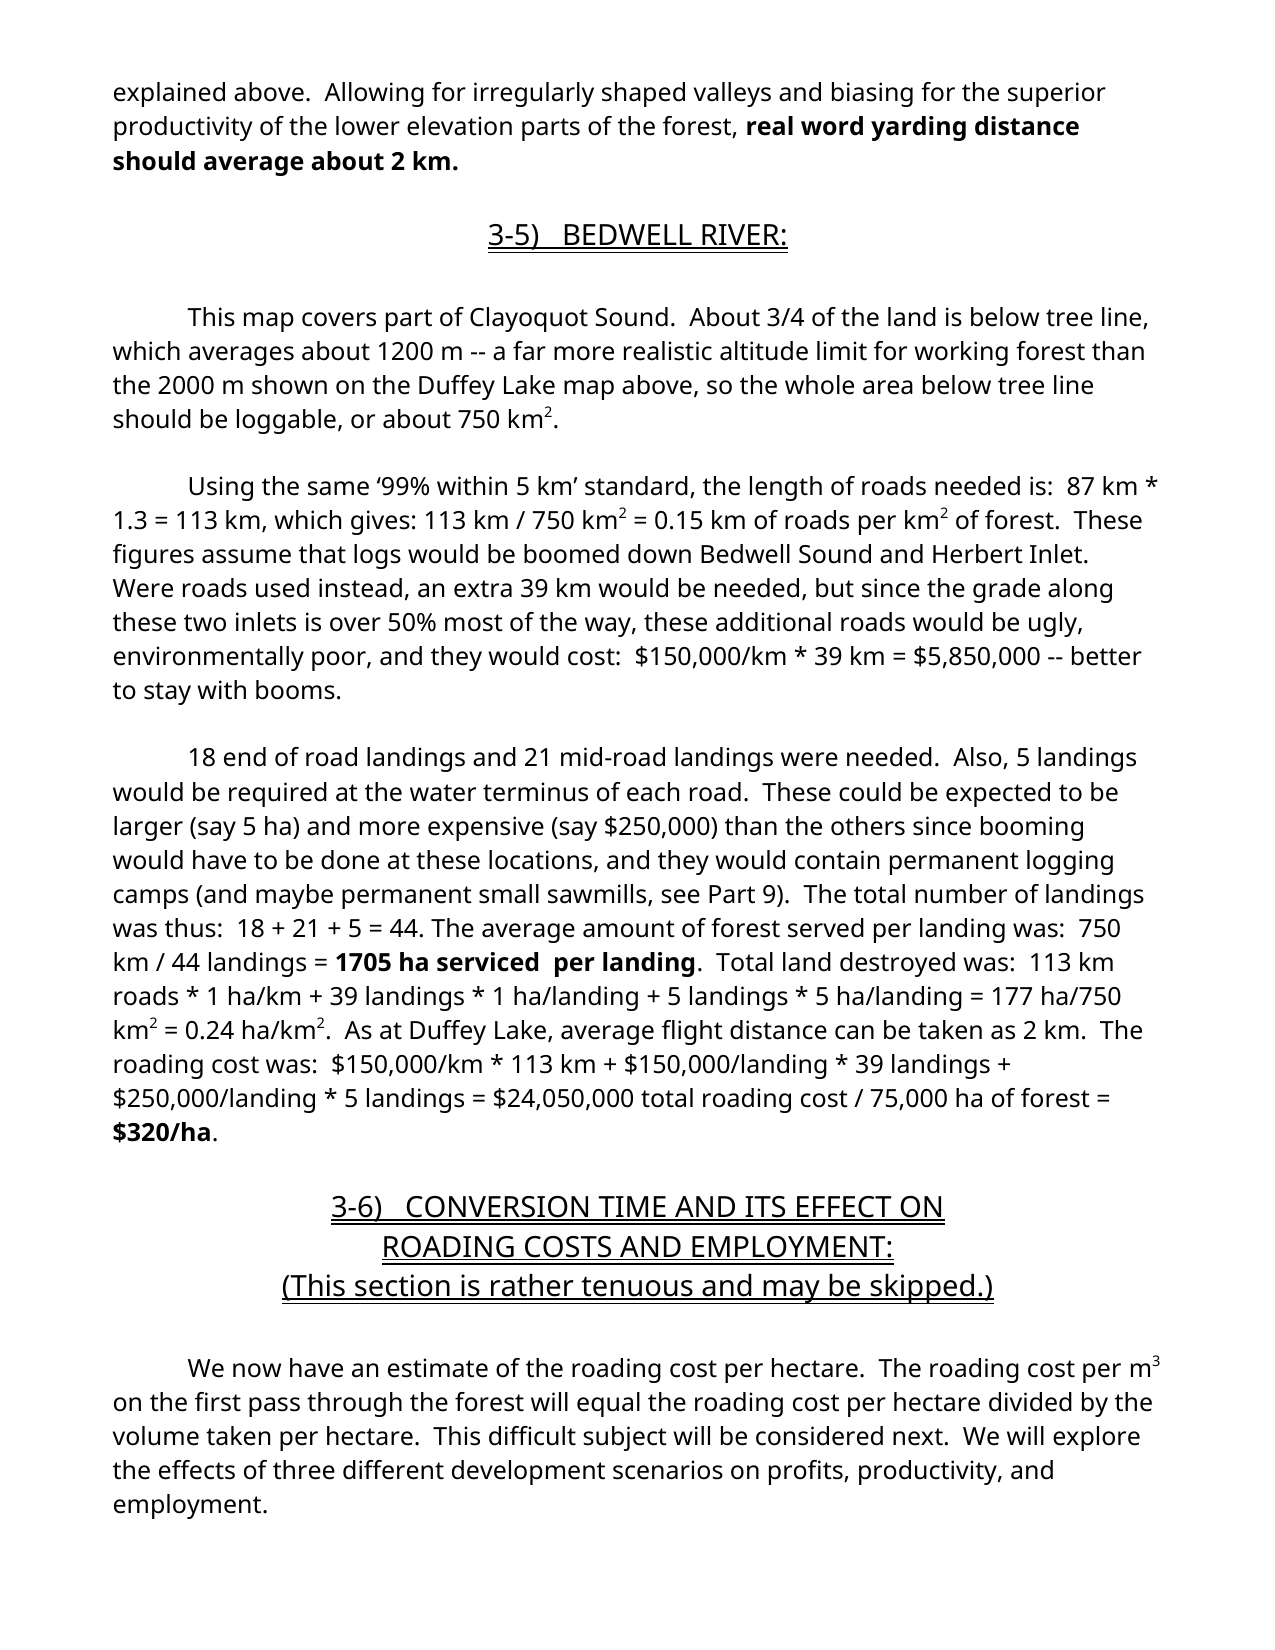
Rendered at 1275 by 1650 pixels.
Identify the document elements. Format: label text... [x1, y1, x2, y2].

text explained above. Allowing for irregularly shaped valleys and biasing for the superior productivity of the lower elevation parts of the forest, real word yarding distance should average about 2 km. [112, 75, 1162, 177]
subtitle 3-5) BEDWELL RIVER: [112, 215, 1162, 254]
subtitle 3-6) CONVERSION TIME AND ITS EFFECT ON ROADING COSTS AND EMPLOYMENT: (This section is rather tenuous and may be skipped.) [112, 1186, 1162, 1305]
text This map covers part of Clayoquot Sound. About 3/4 of the land is below tree line, which averages about 1200 m -- a far more realistic altitude limit for working forest than the 2000 m shown on the Duffey Lake map above, so the whole area below tree line should be loggable, or about 750 km2. [112, 299, 1162, 436]
text Using the same ‘99% within 5 km’ standard, the length of roads needed is: 87 km * 1.3 = 113 km, which gives: 113 km / 750 km2 = 0.15 km of roads per km2 of forest. These figures assume that logs would be boomed down Bedwell Sound and Herbert Inlet. Were roads used instead, an extra 39 km would be needed, but since the grade along these two inlets is over 50% most of the way, these additional roads would be ugly, environmentally poor, and they would cost: $150,000/km * 39 km = $5,850,000 -- better to stay with booms. [112, 469, 1162, 707]
text 18 end of road landings and 21 mid-road landings were needed. Also, 5 landings would be required at the water terminus of each road. These could be expected to be larger (say 5 ha) and more expensive (say $250,000) than the others since booming would have to be done at these locations, and they would contain permanent logging camps (and maybe permanent small sawmills, see Part 9). The total number of landings was thus: 18 + 21 + 5 = 44. The average amount of forest served per landing was: 750 km / 44 landings = 1705 ha serviced per landing. Total land destroyed was: 113 km roads * 1 ha/km + 39 landings * 1 ha/landing + 5 landings * 5 ha/landing = 177 ha/750 km2 = 0.24 ha/km2. As at Duffey Lake, average flight distance can be taken as 2 km. The roading cost was: $150,000/km * 113 km + $150,000/landing * 39 landings + $250,000/landing * 5 landings = $24,050,000 total roading cost / 75,000 ha of forest = $320/ha. [112, 740, 1162, 1149]
text We now have an estimate of the roading cost per hectare. The roading cost per m3 on the first pass through the forest will equal the roading cost per hectare divided by the volume taken per hectare. This difficult subject will be considered next. We will explore the effects of three different development scenarios on profits, productivity, and employment. [112, 1350, 1162, 1521]
